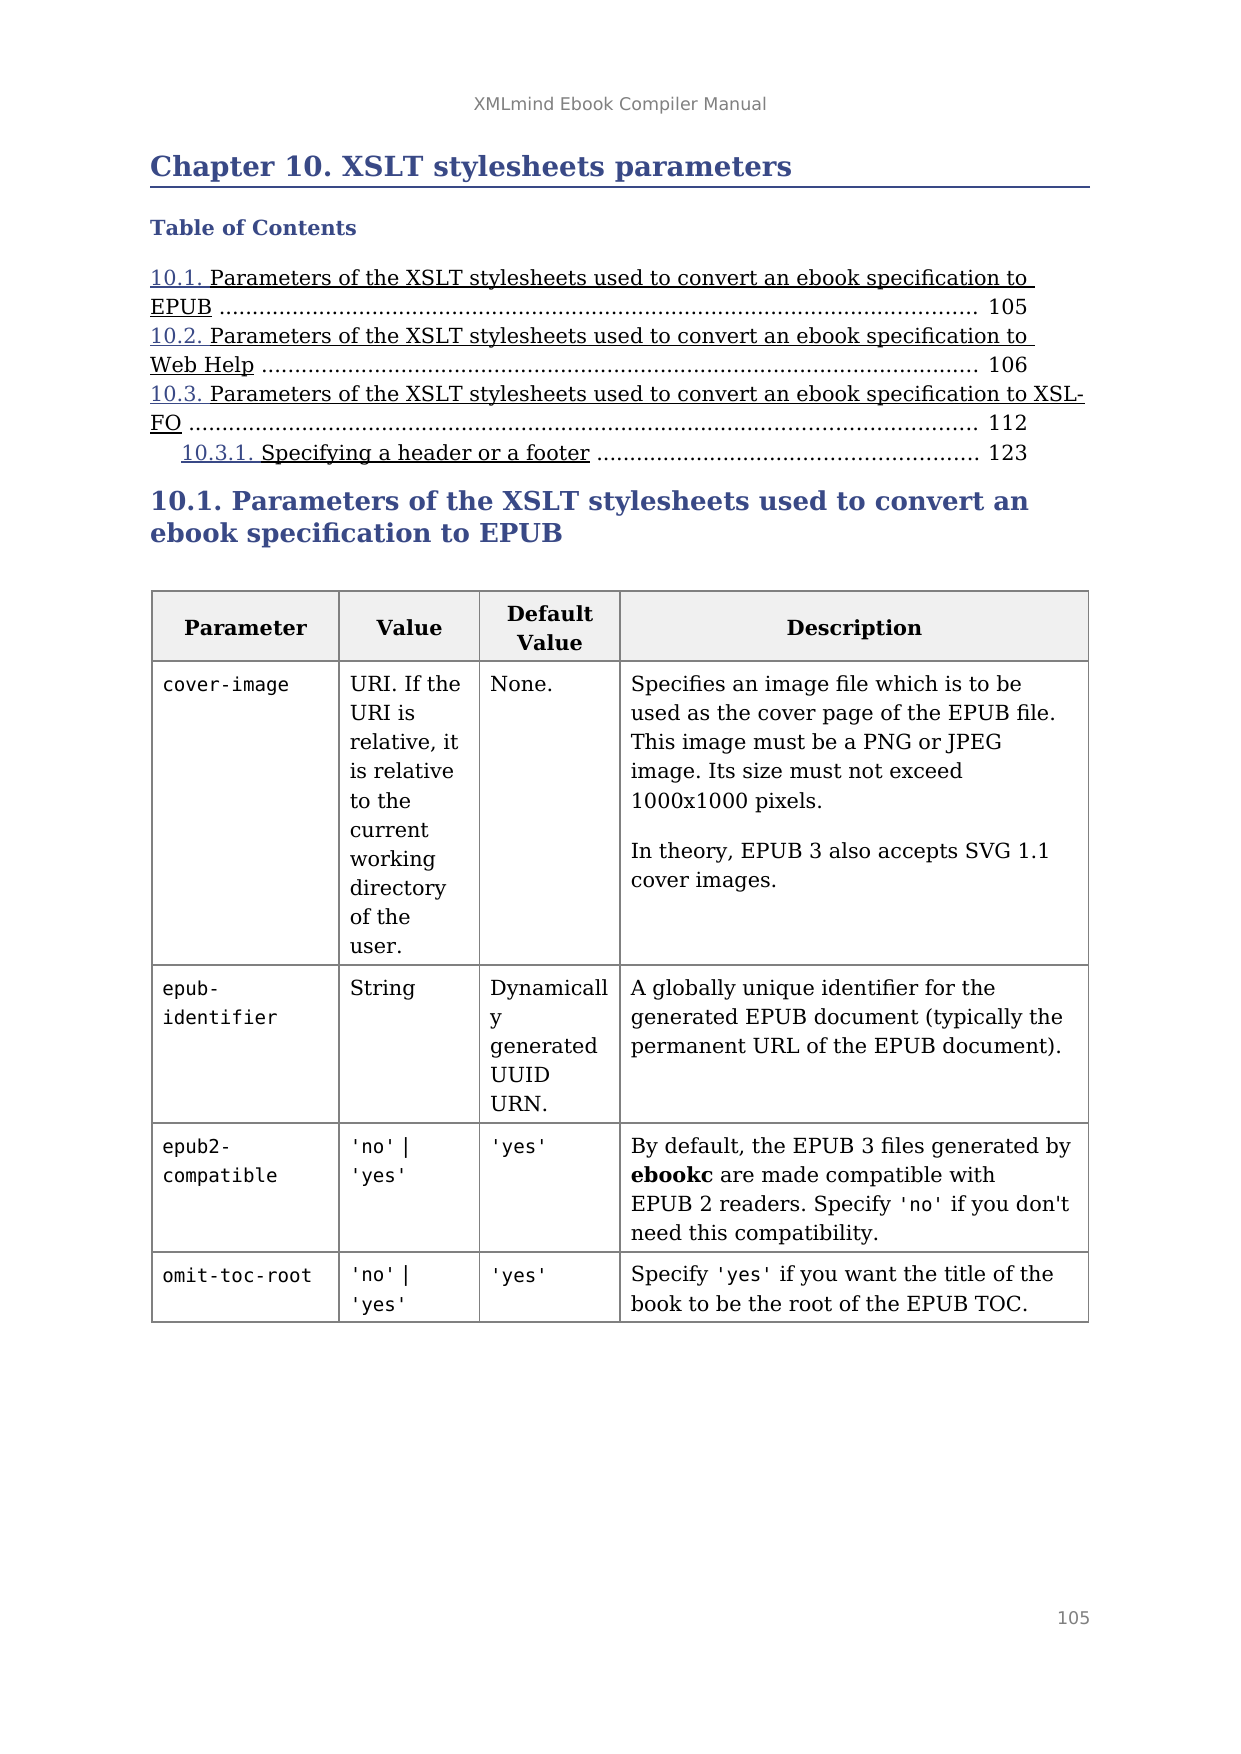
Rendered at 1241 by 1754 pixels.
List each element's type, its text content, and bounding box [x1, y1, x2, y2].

table_cell 'no' | 'yes' [340, 1253, 479, 1321]
table_header Description [621, 592, 1088, 660]
table_cell 'yes' [480, 1253, 619, 1321]
table_cell URI. If the URI is relative, it is relative to the current working directory of the user. [340, 662, 479, 964]
text 10.3.1. Specifying a header or a footer 0 [181, 436, 1090, 465]
table_header Default Value [480, 592, 619, 660]
table_cell A globally unique identifier for the generated EPUB document (typically the permanent URL of the EPUB document). [621, 966, 1088, 1122]
table_cell Dynamically generated UUID URN. [480, 966, 619, 1122]
table_cell String [340, 966, 479, 1122]
table_cell None. [480, 662, 619, 964]
table_cell epub-identifier [153, 966, 338, 1122]
text 10.2. Parameters of the XSLT stylesheets used to convert an ebook specification to Web Help 0 [150, 319, 1090, 377]
subtitle 10.1. Parameters of the XSLT stylesheets used to convert an ebook specification to EPUB [150, 486, 1090, 548]
table_cell omit-toc-root [153, 1253, 338, 1321]
table_header Parameter [153, 592, 338, 660]
table_header Value [340, 592, 479, 660]
table_cell cover-image [153, 662, 338, 964]
table_cell By default, the EPUB 3 files generated by ebookc are made compatible with EPUB 2 readers. Specify 'no' if you don't need this compatibility. [621, 1124, 1088, 1251]
table_cell 'no' | 'yes' [340, 1124, 479, 1251]
table_cell epub2-compatible [153, 1124, 338, 1251]
table_cell Specify 'yes' if you want the title of the book to be the root of the EPUB TOC. [621, 1253, 1088, 1321]
table_cell 'yes' [480, 1124, 619, 1251]
subtitle Chapter 10. XSLT stylesheets parameters [150, 150, 1090, 186]
table_cell Specifies an image file which is to be used as the cover page of the EPUB file. This image must be a PNG or JPEG image. Its size must not exceed 1000x1000 pixels. In theory, EPUB 3 also accepts SVG 1.1 cover images. [621, 662, 1088, 964]
text 10.1. Parameters of the XSLT stylesheets used to convert an ebook specification to EPUB 0 [150, 261, 1090, 319]
text Table of Contents [150, 209, 1090, 240]
text 10.3. Parameters of the XSLT stylesheets used to convert an ebook specification to XSL-FO 0 [150, 377, 1090, 436]
